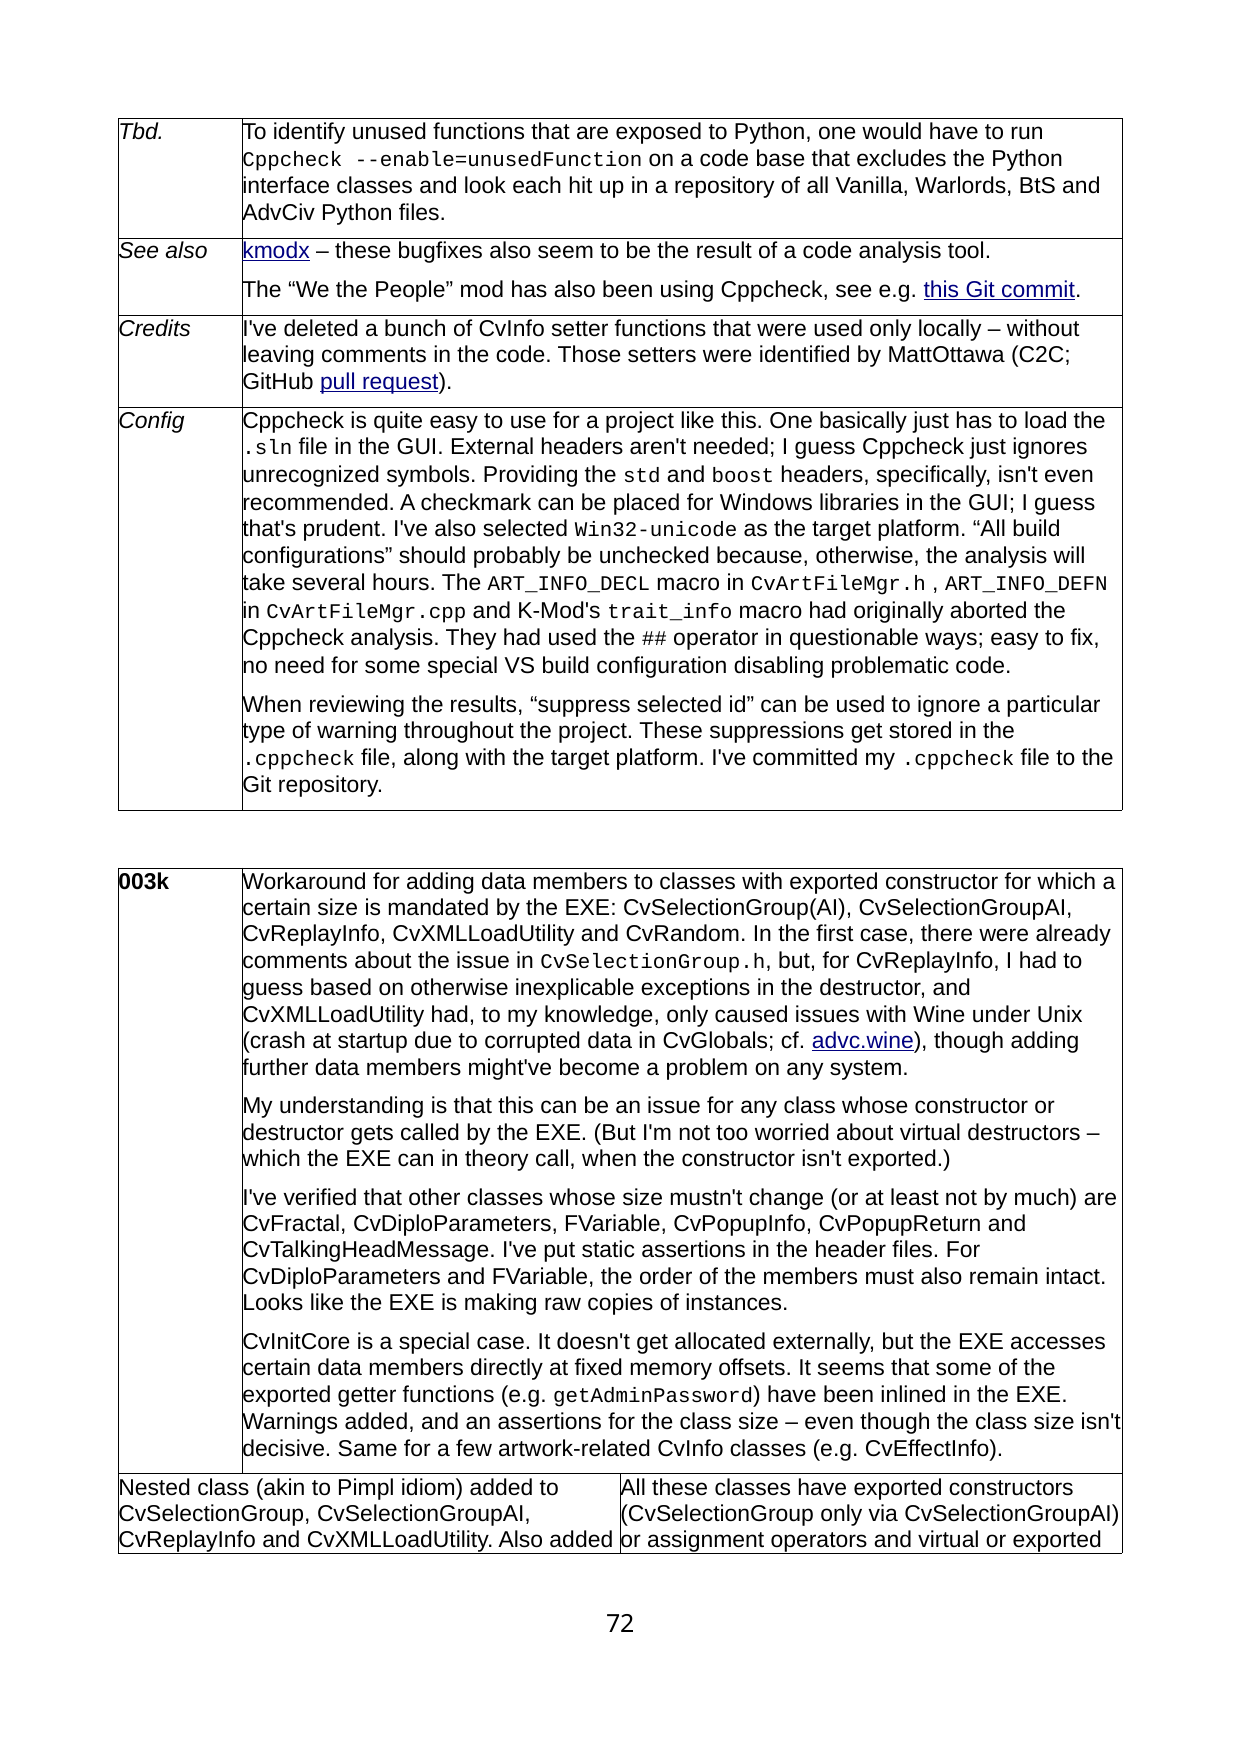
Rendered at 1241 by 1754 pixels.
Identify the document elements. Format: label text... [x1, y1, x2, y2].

table_cell Credits [119, 316, 242, 407]
table_cell To identify unused functions that are exposed to Python, one would have to run Cppcheck --enable=unusedFunction on a code base that excludes the Python interface classes and look each hit up in a repository of all Vanilla, Warlords, BtS and AdvCiv Python files. [243, 119, 1122, 237]
table_cell Nested class (akin to Pimpl idiom) added to CvSelectionGroup, CvSelectionGroupAI, CvReplayInfo and CvXMLLoadUtility. Also added [119, 1474, 620, 1552]
table_cell Config [119, 408, 242, 810]
table_cell Tbd. [119, 119, 242, 237]
table_cell Cppcheck is quite easy to use for a project like this. One basically just has to load the .sln file in the GUI. External headers aren't needed; I guess Cppcheck just ignores unrecognized symbols. Providing the std and boost headers, specifically, isn't even recommended. A checkmark can be placed for Windows libraries in the GUI; I guess that's prudent. I've also selected Win32-unicode as the target platform. “All build configurations” should probably be unchecked because, otherwise, the analysis will take several hours. The ART_INFO_DECL macro in CvArtFileMgr.h , ART_INFO_DEFN in CvArtFileMgr.cpp and K-Mod's trait_info macro had originally aborted the Cppcheck analysis. They had used the ## operator in questionable ways; easy to fix, no need for some special VS build configuration disabling problematic code. When reviewing the results, “suppress selected id” can be used to ignore a particular type of warning throughout the project. These suppressions get stored in the .cppcheck file, along with the target platform. I've committed my .cppcheck file to the Git repository. [243, 408, 1122, 810]
table_header Workaround for adding data members to classes with exported constructor for which a certain size is mandated by the EXE: CvSelectionGroup(AI), CvSelectionGroupAI, CvReplayInfo, CvXMLLoadUtility and CvRandom. In the first case, there were already comments about the issue in CvSelectionGroup.h, but, for CvReplayInfo, I had to guess based on otherwise inexplicable exceptions in the destructor, and CvXMLLoadUtility had, to my knowledge, only caused issues with Wine under Unix (crash at startup due to corrupted data in CvGlobals; cf. advc.wine), though adding further data members might've become a problem on any system. My understanding is that this can be an issue for any class whose constructor or destructor gets called by the EXE. (But I'm not too worried about virtual destructors – which the EXE can in theory call, when the constructor isn't exported.) I've verified that other classes whose size mustn't change (or at least not by much) are CvFractal, CvDiploParameters, FVariable, CvPopupInfo, CvPopupReturn and CvTalkingHeadMessage. I've put static assertions in the header files. For CvDiploParameters and FVariable, the order of the members must also remain intact. Looks like the EXE is making raw copies of instances. CvInitCore is a special case. It doesn't get allocated externally, but the EXE accesses certain data members directly at fixed memory offsets. It seems that some of the exported getter functions (e.g. getAdminPassword) have been inlined in the EXE. Warnings added, and an assertions for the class size – even though the class size isn't decisive. Same for a few artwork-related CvInfo classes (e.g. CvEffectInfo). [243, 869, 1122, 1473]
table_cell I've deleted a bunch of CvInfo setter functions that were used only locally – without leaving comments in the code. Those setters were identified by MattOttawa (C2C; GitHub pull request). [243, 316, 1122, 407]
table_cell See also [119, 239, 242, 315]
table_header 003k [119, 869, 242, 1473]
table_cell All these classes have exported constructors (CvSelectionGroup only via CvSelectionGroupAI) or assignment operators and virtual or exported [621, 1474, 1122, 1552]
table_cell kmodx – these bugfixes also seem to be the result of a code analysis tool. The “We the People” mod has also been using Cppcheck, see e.g. this Git commit. [243, 239, 1122, 315]
